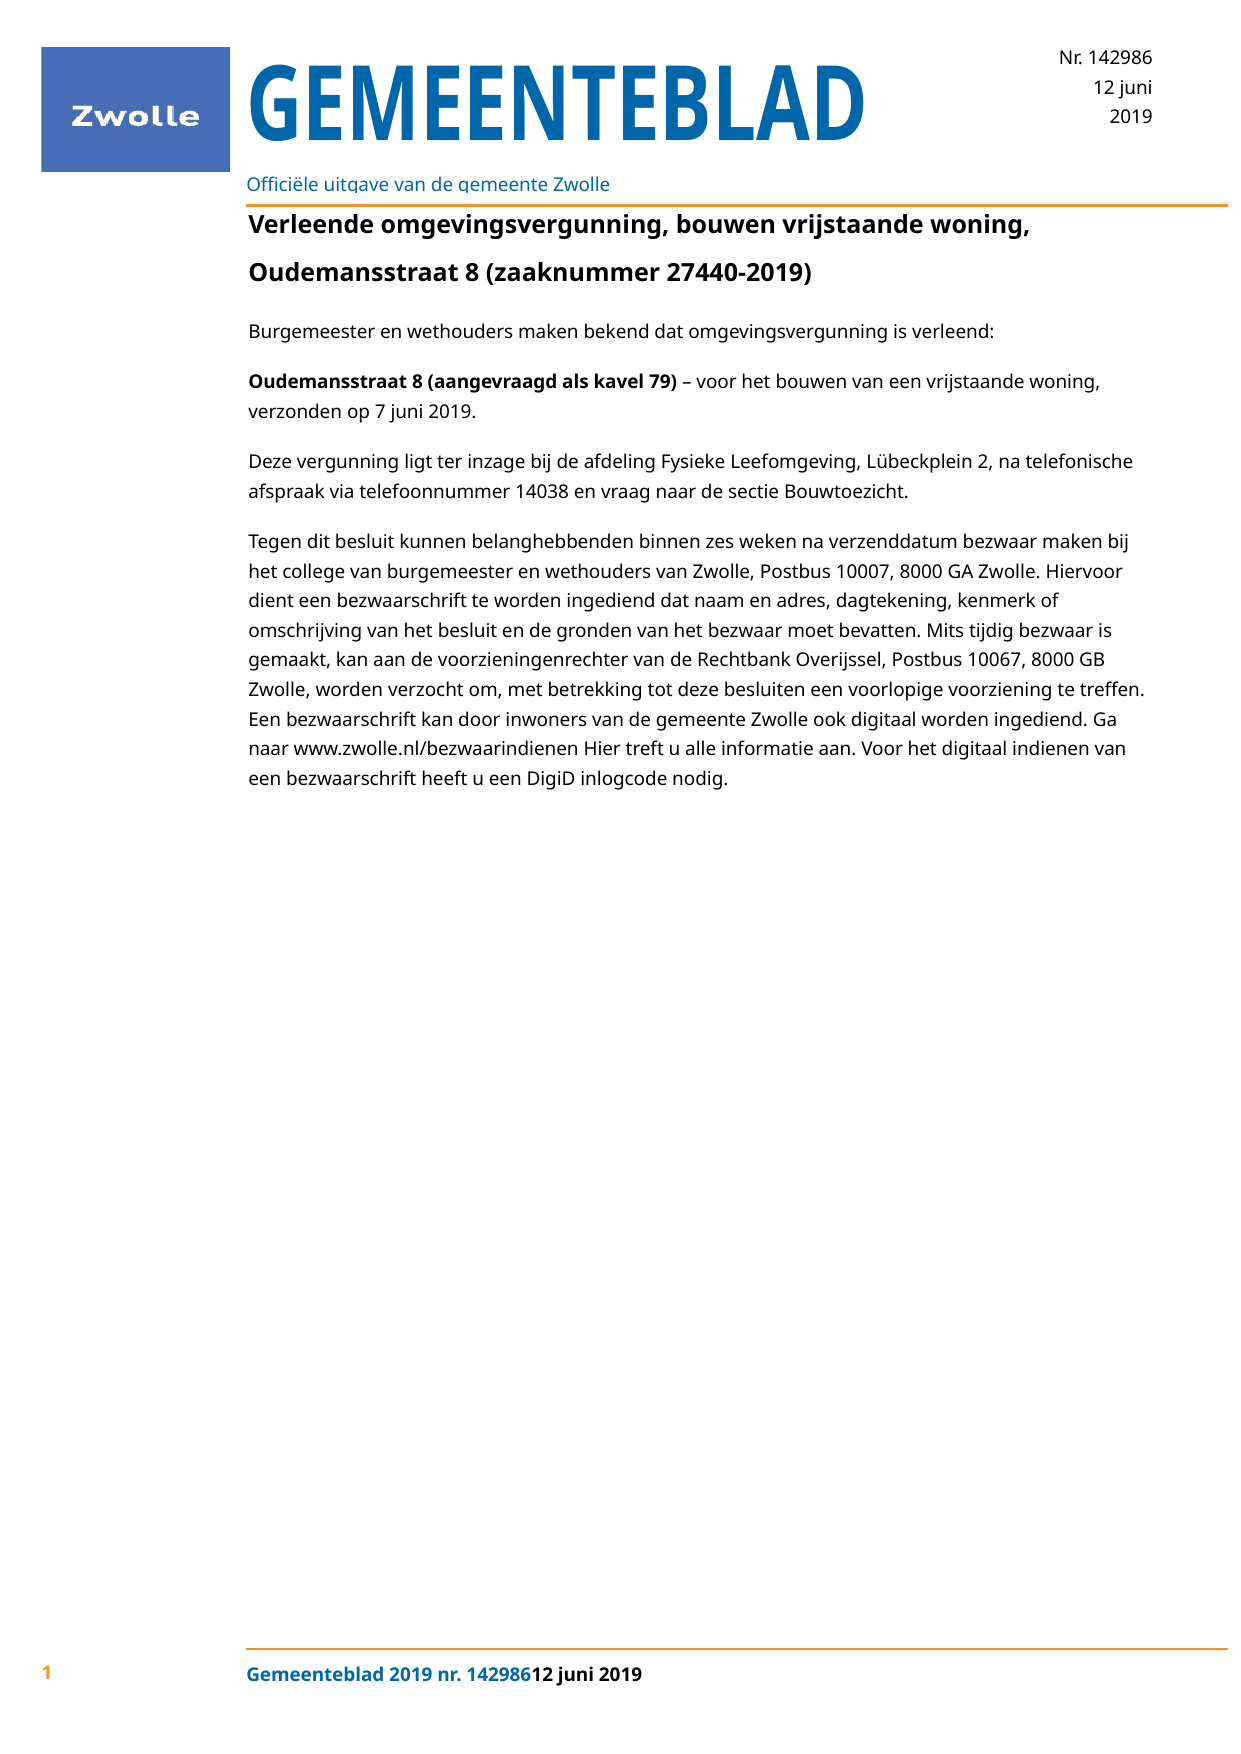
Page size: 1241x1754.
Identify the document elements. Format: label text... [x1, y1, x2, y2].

text Oudemansstraat 8 (aangevraagd als kavel 79) – voor het bouwen van een vrijstaande woning, verzonden op 7 juni 2019. [248, 368, 1152, 424]
text Tegen dit besluit kunnen belanghebbenden binnen zes weken na verzenddatum bezwaar maken bij het college van burgemeester en wethouders van Zwolle, Postbus 10007, 8000 GA Zwolle. Hiervoor dient een bezwaarschrift te worden ingediend dat naam en adres, dagtekening, kenmerk of omschrijving van het besluit en de gronden van het bezwaar moet bevatten. Mits tijdig bezwaar is gemaakt, kan aan de voorzieningenrechter van de Rechtbank Overijssel, Postbus 10067, 8000 GB Zwolle, worden verzocht om, met betrekking tot deze besluiten een voorlopige voorziening te treffen. Een bezwaarschrift kan door inwoners van de gemeente Zwolle ook digitaal worden ingediend. Ga naar www.zwolle.nl/bezwaarindienen Hier treft u alle informatie aan. Voor het digitaal indienen van een bezwaarschrift heeft u een DigiD inlogcode nodig. [248, 528, 1152, 791]
text Burgemeester en wethouders maken bekend dat omgevingsvergunning is verleend: [248, 318, 1152, 344]
text Verleende omgevingsvergunning, bouwen vrijstaande woning, Oudemansstraat 8 (zaaknummer 27440-2019) [248, 207, 1152, 288]
text Deze vergunning ligt ter inzage bij de afdeling Fysieke Leefomgeving, Lübeckplein 2, na telefonische afspraak via telefoonnummer 14038 en vraag naar de sectie Bouwtoezicht. [248, 448, 1152, 504]
picture [41, 47, 231, 172]
